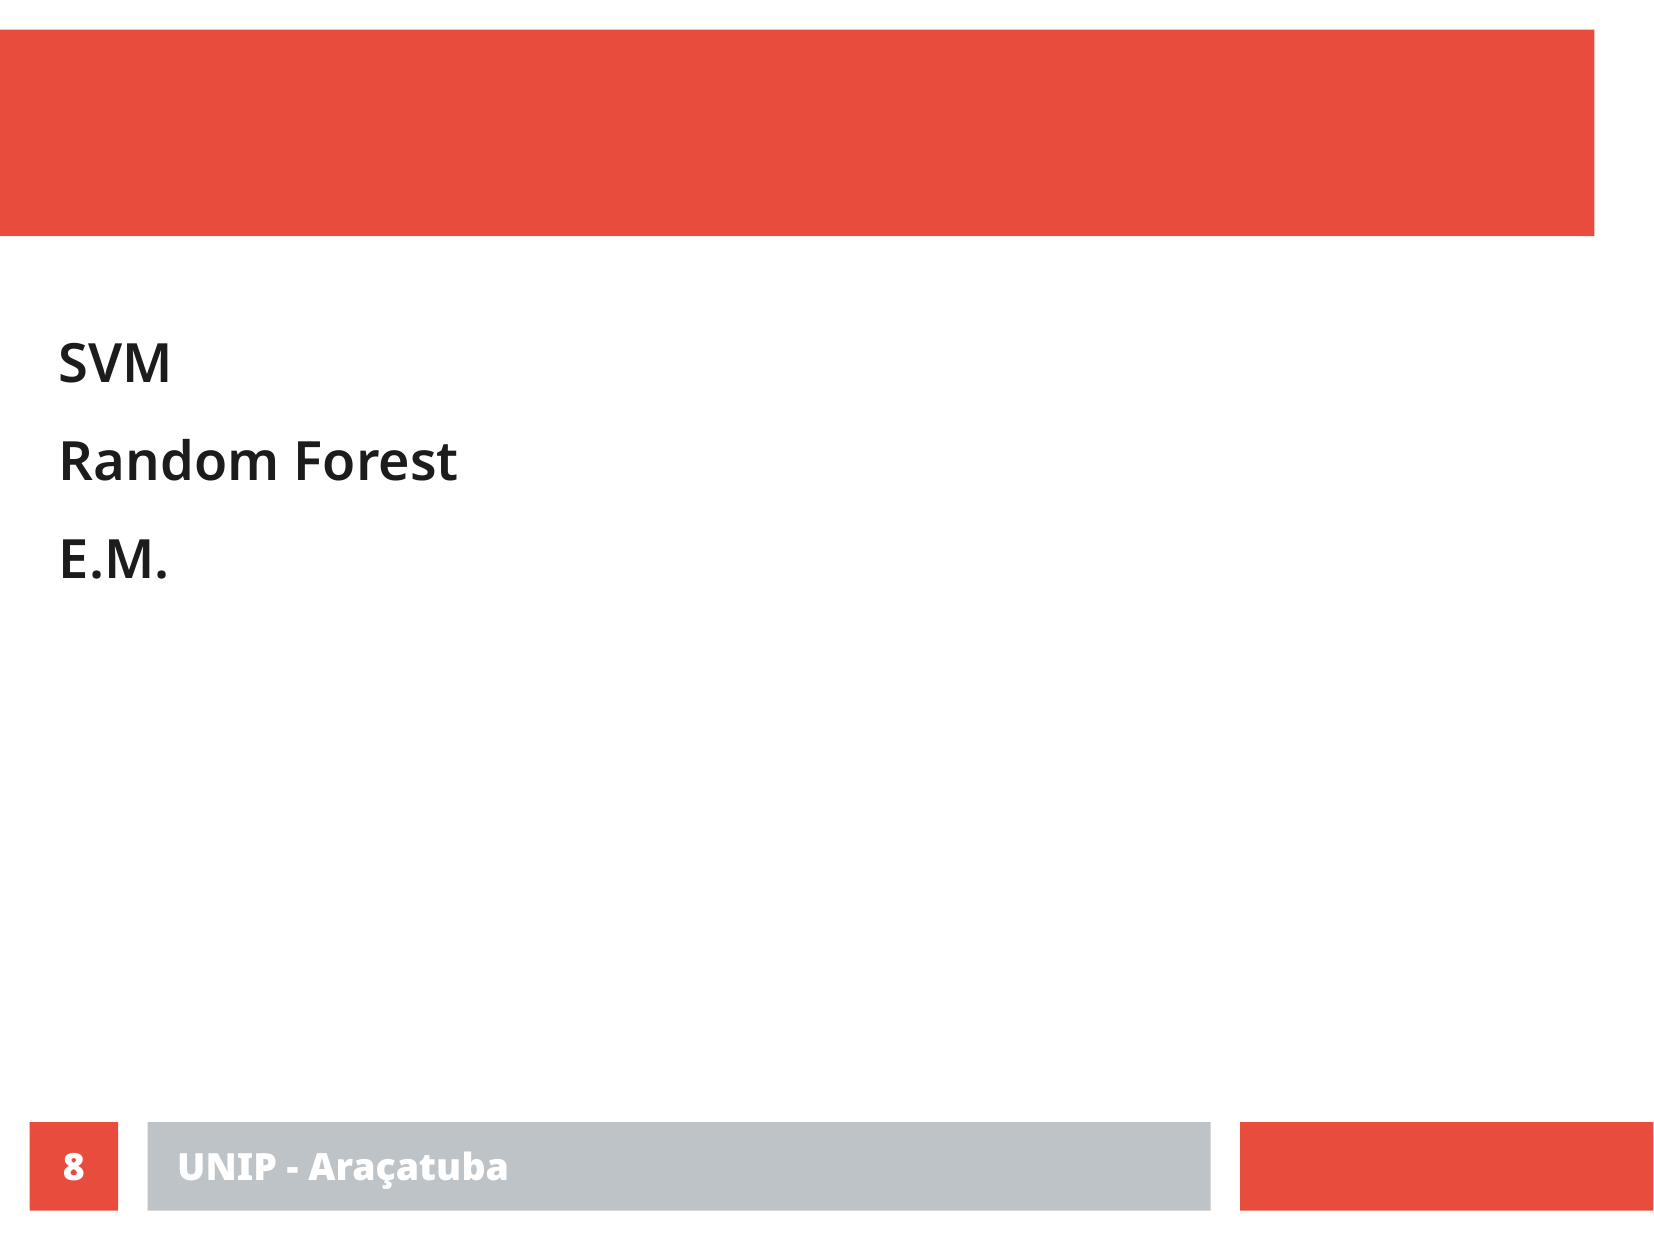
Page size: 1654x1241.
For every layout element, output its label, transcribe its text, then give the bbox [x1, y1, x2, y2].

list SVM Random Forest E.M. [59, 324, 1565, 1093]
